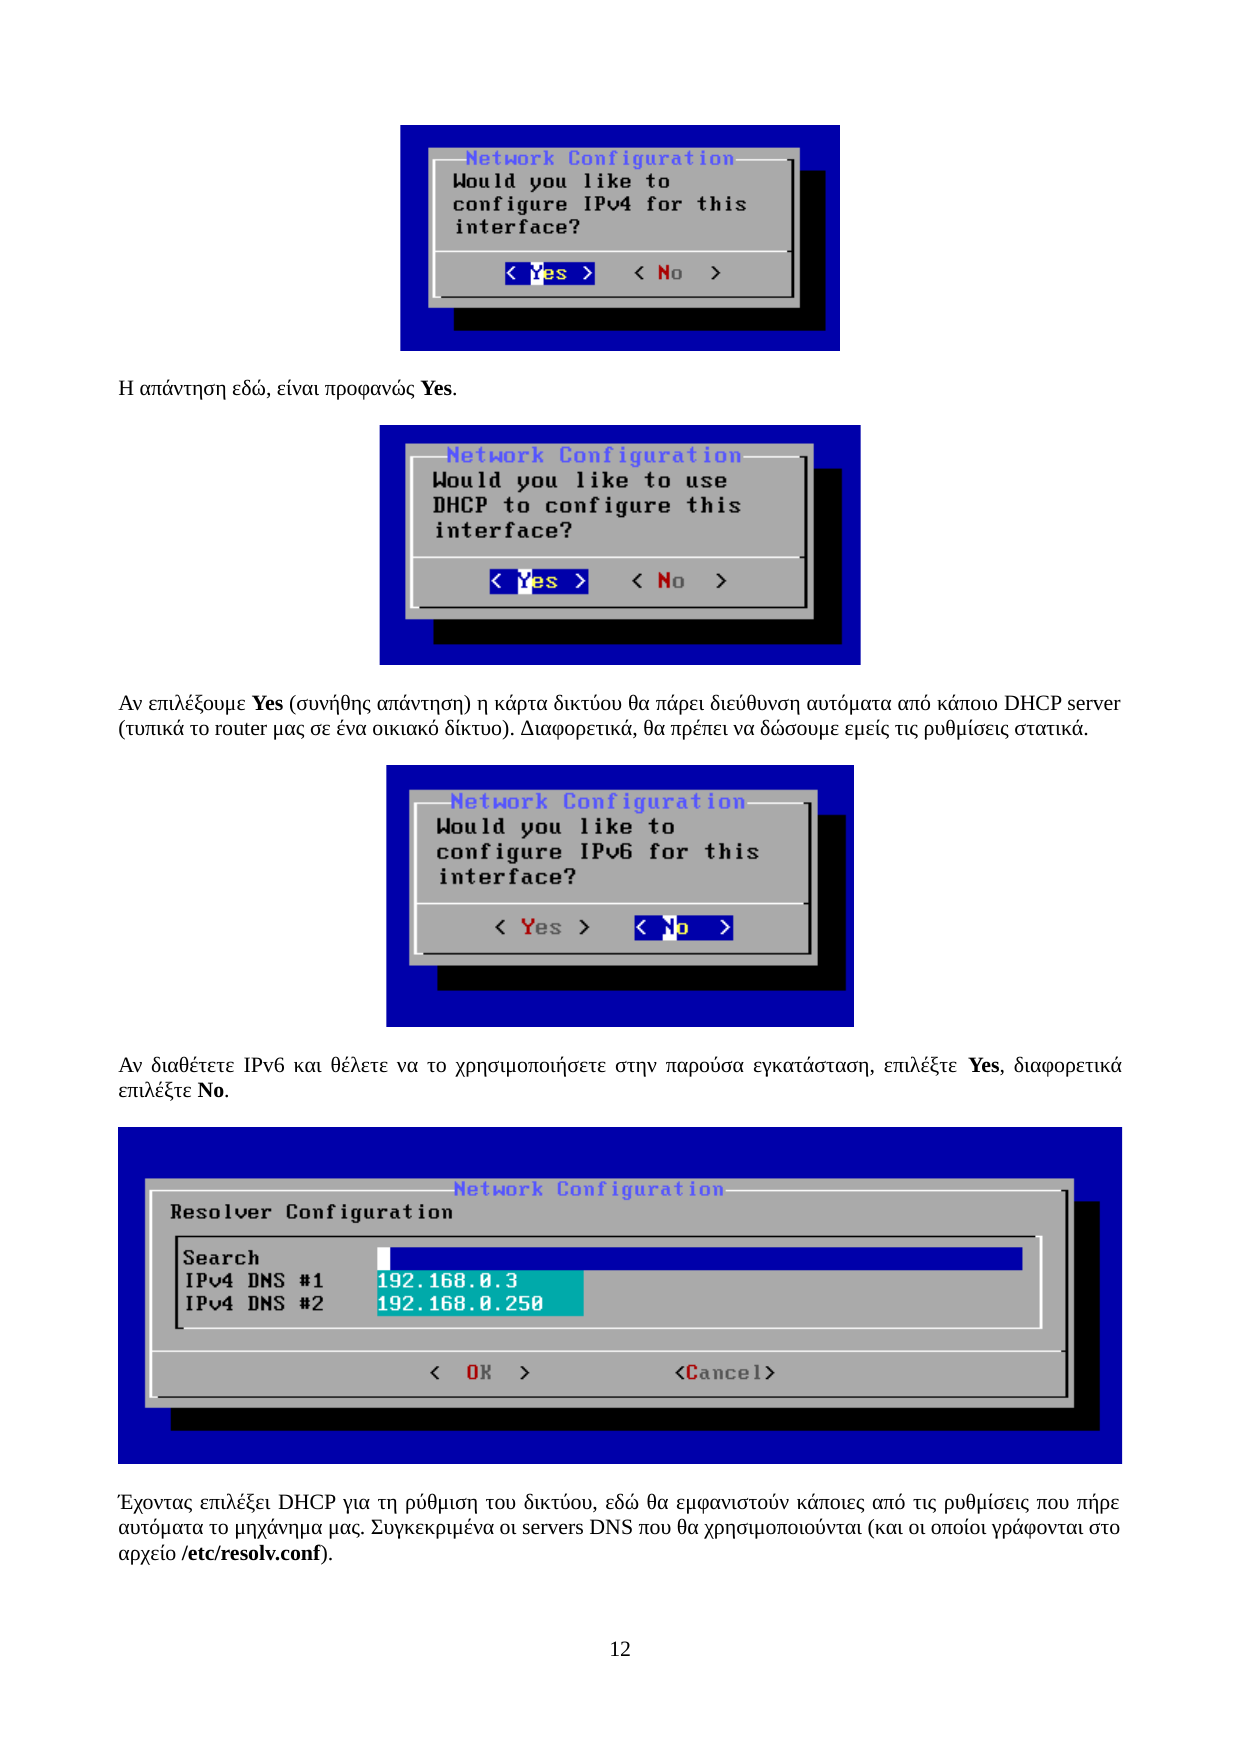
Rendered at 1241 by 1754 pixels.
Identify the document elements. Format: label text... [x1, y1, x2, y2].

text Αν διαθέτετε IPv6 και θέλετε να το χρησιμοποιήσετε στην παρούσα εγκατάσταση, επιλέξτε Yes, διαφορετικά επιλέξτε Νο. [118, 1052, 1122, 1102]
text Έχοντας επιλέξει DHCP για τη ρύθμιση του δικτύου, εδώ θα εμφανιστούν κάποιες από τις ρυθμίσεις που πήρε αυτόματα το μηχάνημα μας. Συγκεκριμένα οι servers DNS που θα χρησιμοποιούνται (και οι οποίοι γράφονται στο αρχείο /etc/resolv.conf). [118, 1489, 1122, 1565]
text Αν επιλέξουμε Yes (συνήθης απάντηση) η κάρτα δικτύου θα πάρει διεύθυνση αυτόματα από κάποιο DHCP server (τυπικά το router μας σε ένα οικιακό δίκτυο). Διαφορετικά, θα πρέπει να δώσουμε εμείς τις ρυθμίσεις στατικά. [118, 690, 1122, 740]
text Η απάντηση εδώ, είναι προφανώς Yes. [118, 375, 1122, 401]
